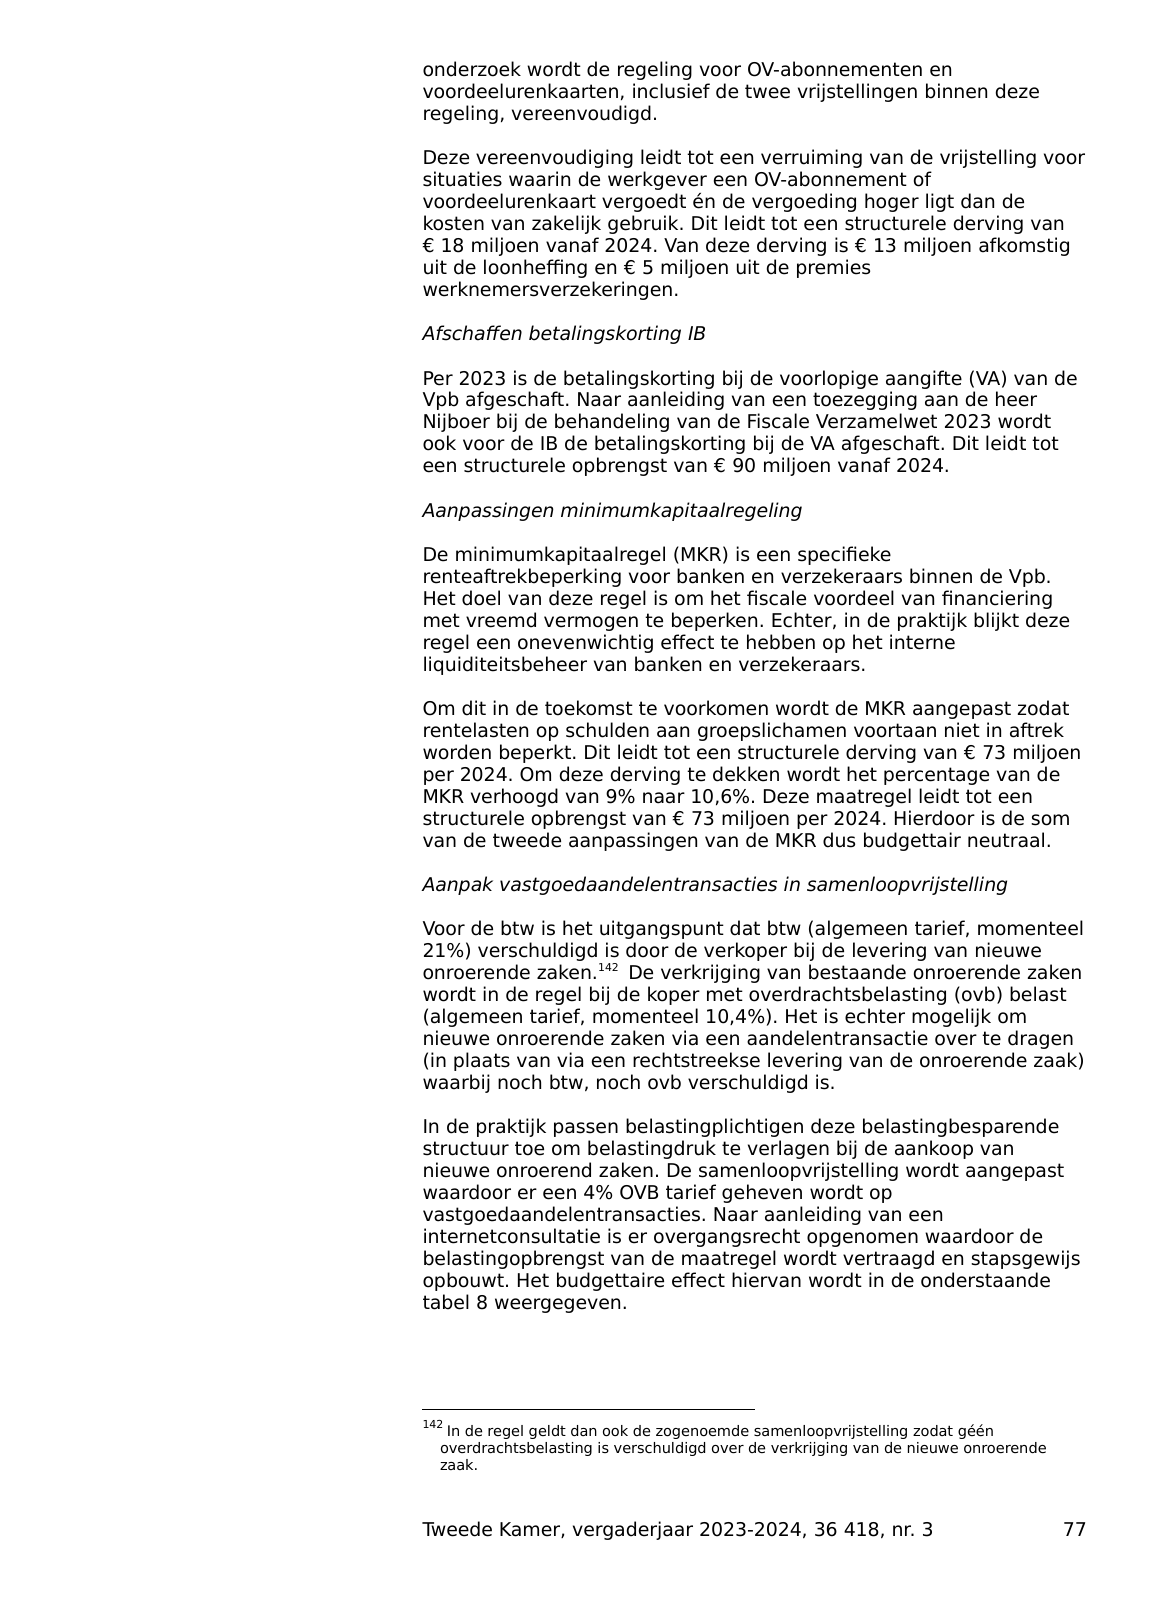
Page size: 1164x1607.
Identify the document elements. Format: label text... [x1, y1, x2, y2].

subtitle Afschaffen betalingskorting IB [422, 323, 1087, 345]
text De minimumkapitaalregel (MKR) is een specifieke renteaftrekbeperking voor banken en verzekeraars binnen de Vpb. Het doel van deze regel is om het fiscale voordeel van financiering met vreemd vermogen te beperken. Echter, in de praktijk blijkt deze regel een onevenwichtig effect te hebben op het interne liquiditeitsbeheer van banken en verzekeraars. [422, 544, 1087, 676]
subtitle Aanpak vastgoedaandelentransacties in samenloopvrijstelling [422, 874, 1087, 896]
text Deze vereenvoudiging leidt tot een verruiming van de vrijstelling voor situaties waarin de werkgever een OV-abonnement of voordeelurenkaart vergoedt én de vergoeding hoger ligt dan de kosten van zakelijk gebruik. Dit leidt tot een structurele derving van € 18 miljoen vanaf 2024. Van deze derving is € 13 miljoen afkomstig uit de loonheffing en € 5 miljoen uit de premies werknemersverzekeringen. [422, 147, 1087, 301]
text Per 2023 is de betalingskorting bij de voorlopige aangifte (VA) van de Vpb afgeschaft. Naar aanleiding van een toezegging aan de heer Nijboer bij de behandeling van de Fiscale Verzamelwet 2023 wordt ook voor de IB de betalingskorting bij de VA afgeschaft. Dit leidt tot een structurele opbrengst van € 90 miljoen vanaf 2024. [422, 367, 1087, 477]
text Om dit in de toekomst te voorkomen wordt de MKR aangepast zodat rentelasten op schulden aan groepslichamen voortaan niet in aftrek worden beperkt. Dit leidt tot een structurele derving van € 73 miljoen per 2024. Om deze derving te dekken wordt het percentage van de MKR verhoogd van 9% naar 10,6%. Deze maatregel leidt tot een structurele opbrengst van € 73 miljoen per 2024. Hierdoor is de som van de tweede aanpassingen van de MKR dus budgettair neutraal. [422, 698, 1087, 852]
text In de regel geldt dan ook de zogenoemde samenloopvrijstelling zodat géén overdrachtsbelasting is verschuldigd over de verkrijging van de nieuwe onroerende zaak. [422, 1418, 1087, 1474]
text In de praktijk passen belastingplichtigen deze belastingbesparende structuur toe om belastingdruk te verlagen bij de aankoop van nieuwe onroerend zaken. De samenloopvrijstelling wordt aangepast waardoor er een 4% OVB tarief geheven wordt op vastgoedaandelentransacties. Naar aanleiding van een internetconsultatie is er overgangsrecht opgenomen waardoor de belastingopbrengst van de maatregel wordt vertraagd en stapsgewijs opbouwt. Het budgettaire effect hiervan wordt in de onderstaande tabel 8 weergegeven. [422, 1116, 1087, 1314]
subtitle Aanpassingen minimumkapitaalregeling [422, 499, 1087, 521]
text onderzoek wordt de regeling voor OV-abonnementen en voordeelurenkaarten, inclusief de twee vrijstellingen binnen deze regeling, vereenvoudigd. [422, 59, 1087, 125]
text Voor de btw is het uitgangspunt dat btw (algemeen tarief, momenteel 21%) verschuldigd is door de verkoper bij de levering van nieuwe onroerende zaken. De verkrijging van bestaande onroerende zaken wordt in de regel bij de koper met overdrachtsbelasting (ovb) belast (algemeen tarief, momenteel 10,4%). Het is echter mogelijk om nieuwe onroerende zaken via een aandelentransactie over te dragen (in plaats van via een rechtstreekse levering van de onroerende zaak) waarbij noch btw, noch ovb verschuldigd is. [422, 918, 1087, 1094]
